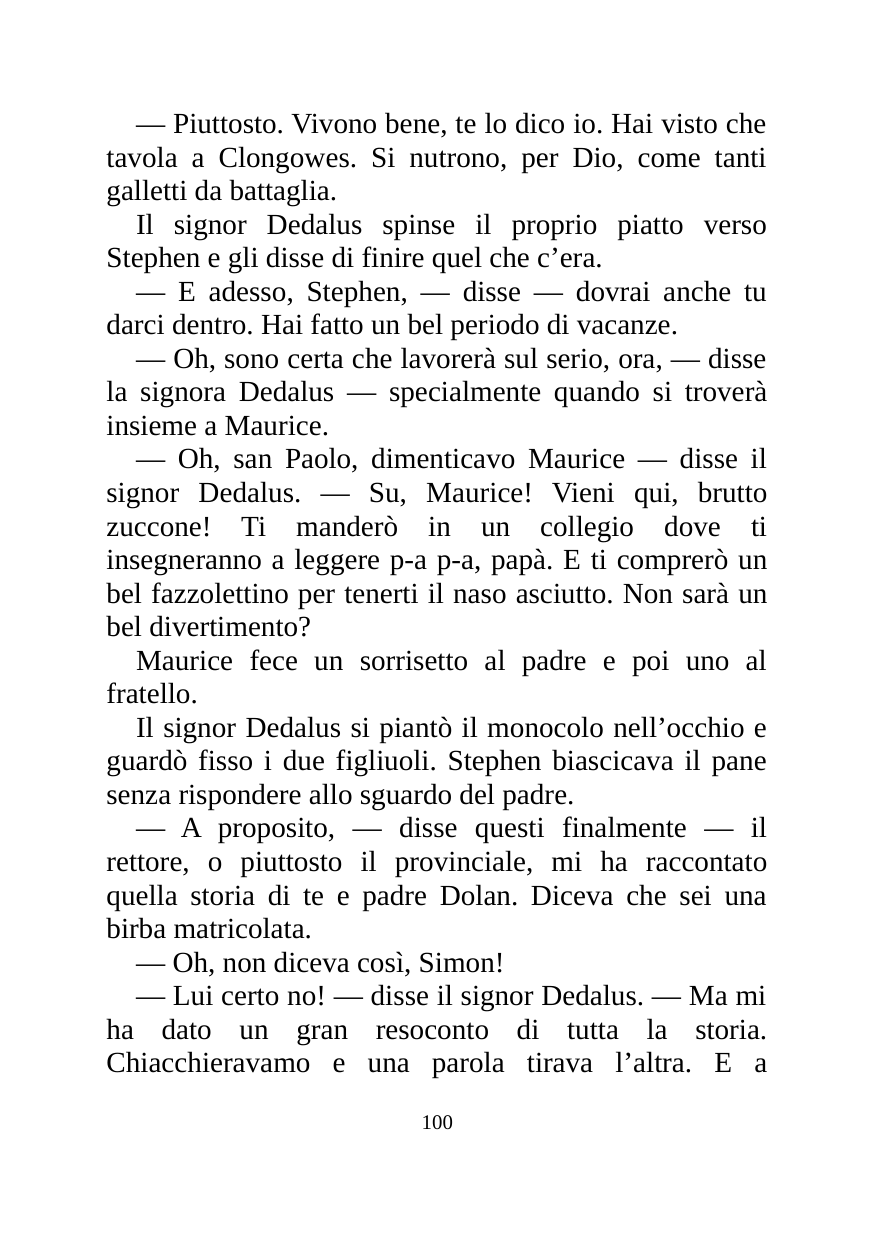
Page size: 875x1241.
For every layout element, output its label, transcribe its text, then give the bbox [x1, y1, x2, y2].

text Il signor Dedalus si piantò il monocolo nell’occhio e guardò fisso i due figliuoli. Stephen biascicava il pane senza rispondere allo sguardo del padre. [106, 710, 768, 811]
text — Oh, non diceva così, Simon! [106, 945, 768, 978]
text — Oh, sono certa che lavorerà sul serio, ora, — disse la signora Dedalus — specialmente quando si troverà insieme a Maurice. [106, 341, 768, 442]
text — Lui certo no! — disse il signor Dedalus. — Ma mi ha dato un gran resoconto di tutta la storia. Chiacchieravamo e una parola tirava l’altra. E a [106, 978, 768, 1079]
text — Piuttosto. Vivono bene, te lo dico io. Hai visto che tavola a Clongowes. Si nutrono, per Dio, come tanti galletti da battaglia. [106, 106, 768, 207]
text — A proposito, — disse questi finalmente — il rettore, o piuttosto il provinciale, mi ha raccontato quella storia di te e padre Dolan. Diceva che sei una birba matricolata. [106, 811, 768, 945]
text Il signor Dedalus spinse il proprio piatto verso Stephen e gli disse di finire quel che c’era. [106, 207, 768, 274]
text — E adesso, Stephen, — disse — dovrai anche tu darci dentro. Hai fatto un bel periodo di vacanze. [106, 274, 768, 341]
text Maurice fece un sorrisetto al padre e poi uno al fratello. [106, 643, 768, 710]
text — Oh, san Paolo, dimenticavo Maurice — disse il signor Dedalus. — Su, Maurice! Vieni qui, brutto zuccone! Ti manderò in un collegio dove ti insegneranno a leggere p-a p-a, papà. E ti comprerò un bel fazzolettino per tenerti il naso asciutto. Non sarà un bel divertimento? [106, 442, 768, 643]
